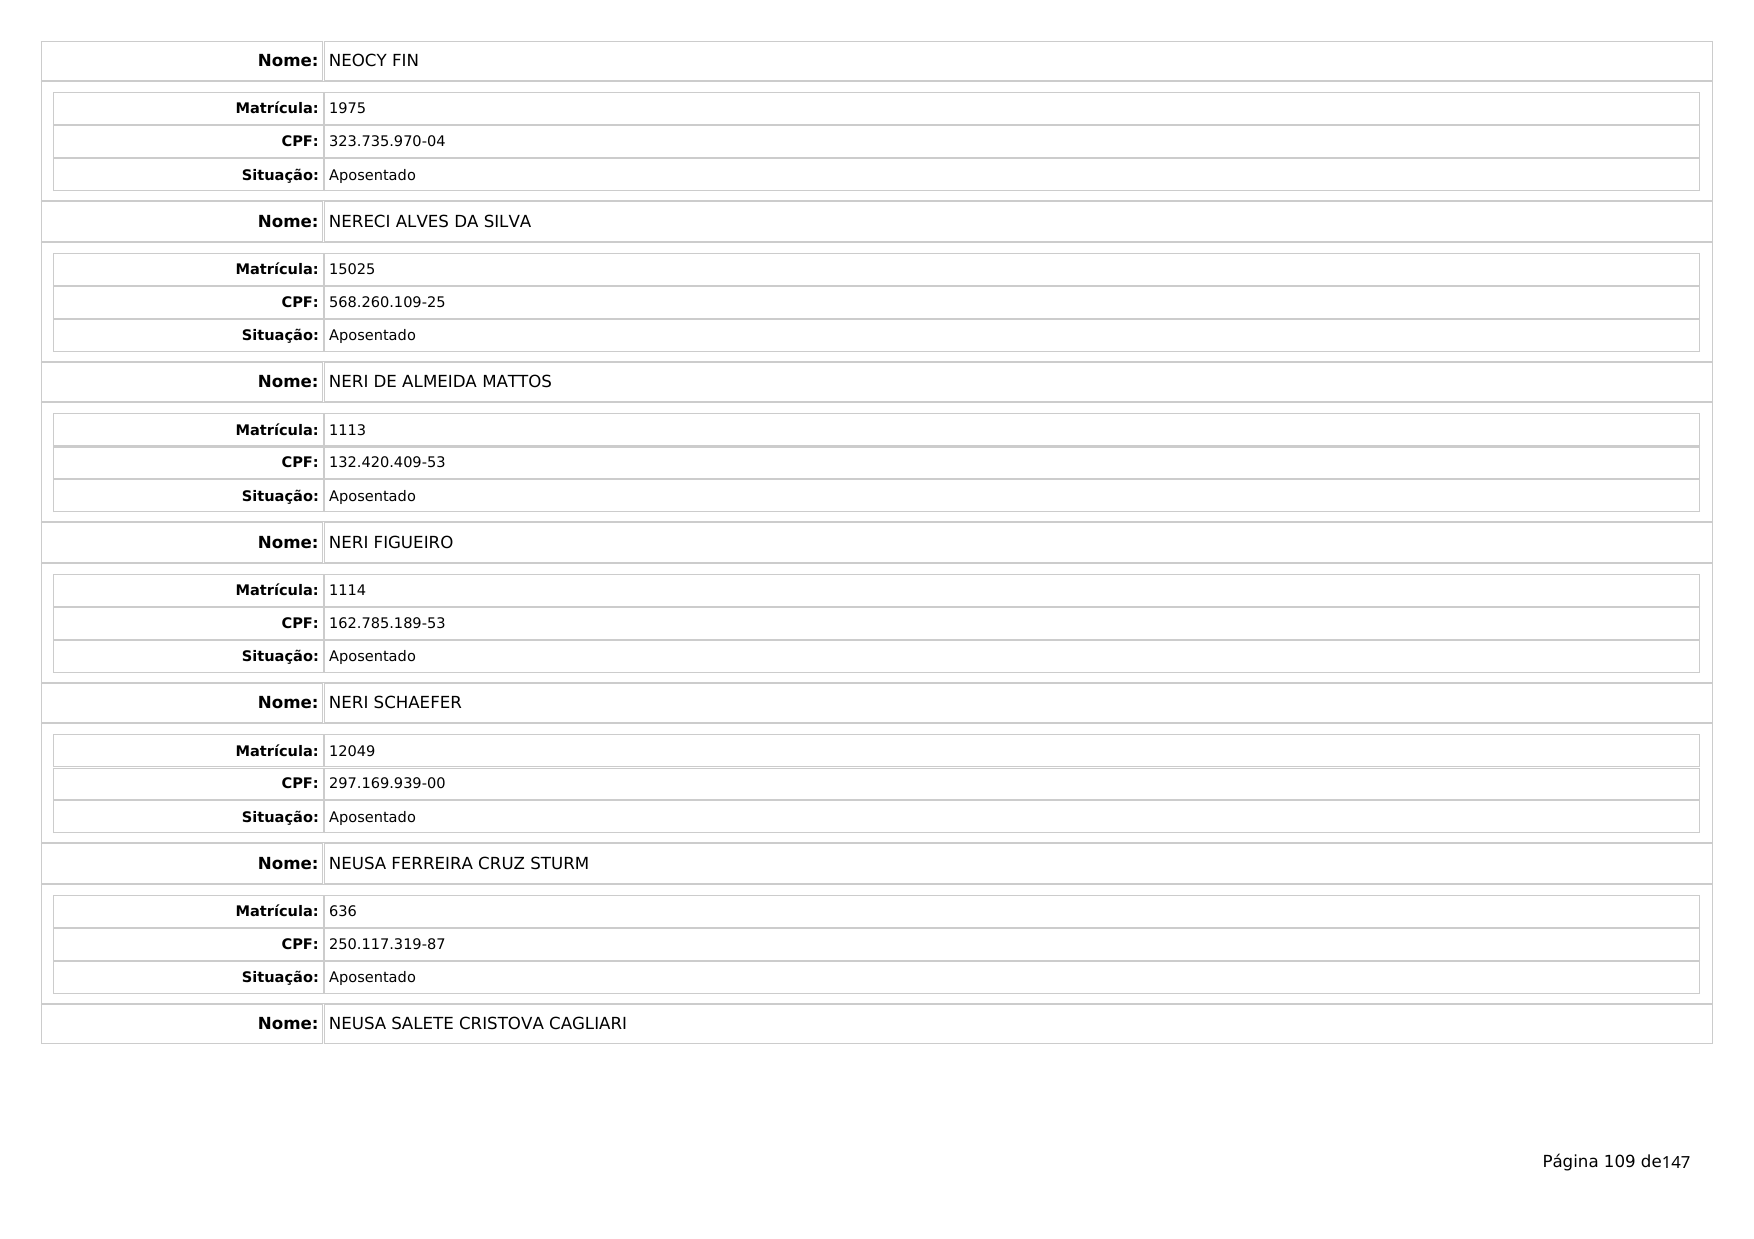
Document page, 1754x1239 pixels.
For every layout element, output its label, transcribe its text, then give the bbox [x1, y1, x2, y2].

table_cell [1713, 1044, 1753, 1142]
table_cell Situação: [54, 480, 323, 511]
table_cell [1700, 479, 1708, 512]
table_cell [46, 574, 53, 607]
table_header [1700, 728, 1708, 734]
table_cell [0, 242, 41, 362]
table_header [1713, 0, 1753, 41]
table_cell Nome: [42, 844, 322, 883]
table_cell [0, 41, 41, 81]
table_header [53, 728, 324, 734]
table_cell [0, 723, 41, 843]
table_cell [46, 479, 53, 512]
table_cell Situação: [54, 159, 323, 190]
table_header [1700, 407, 1708, 413]
table_cell [46, 895, 53, 928]
table_cell [0, 1142, 41, 1182]
table_cell [46, 92, 53, 125]
table_cell [1700, 640, 1708, 673]
table_header [53, 86, 324, 92]
table_cell Matrícula: [54, 735, 323, 766]
table_cell NEUSA FERREIRA CRUZ STURM [325, 844, 1712, 883]
table_cell [1708, 158, 1712, 191]
table_cell [1713, 402, 1753, 522]
table_cell 12049 [325, 735, 1699, 766]
table_cell [1700, 574, 1708, 607]
table_cell [1708, 800, 1712, 833]
table_cell NERI DE ALMEIDA MATTOS [325, 363, 1712, 401]
table_cell [1700, 286, 1708, 319]
table_cell [1708, 92, 1712, 125]
table_cell [1700, 768, 1708, 800]
table_header [53, 889, 324, 895]
table_header [1662, 0, 1713, 41]
table_header [1700, 86, 1708, 92]
table_cell [1713, 81, 1753, 201]
table_cell [0, 402, 41, 522]
table_cell [1708, 253, 1712, 286]
table_cell 1114 [325, 575, 1699, 606]
table_cell [324, 1142, 1531, 1182]
table_cell [46, 158, 53, 191]
table_header [41, 0, 323, 41]
table_cell [46, 928, 53, 961]
table_cell [1713, 683, 1753, 723]
table_cell [1708, 446, 1712, 479]
table_cell [1700, 158, 1708, 191]
table_cell NERI FIGUEIRO [325, 523, 1712, 562]
table_cell [1700, 607, 1708, 640]
table_cell [46, 640, 53, 673]
table_cell NERI SCHAEFER [325, 684, 1712, 722]
table_cell [1700, 928, 1708, 961]
table_cell NERECI ALVES DA SILVA [325, 202, 1712, 241]
table_header [324, 728, 1700, 734]
table_cell CPF: [54, 769, 323, 799]
table_cell [1708, 961, 1712, 994]
table_header [0, 0, 41, 41]
table_cell [0, 1044, 41, 1142]
table_cell 147 [1662, 1142, 1713, 1182]
table_cell Nome: [42, 1005, 322, 1043]
table_cell [1700, 413, 1708, 446]
table_cell [1713, 201, 1753, 242]
table_cell 15025 [325, 254, 1699, 285]
table_cell [1713, 522, 1753, 563]
table_cell [0, 563, 41, 683]
table_header [46, 889, 53, 895]
table_cell [1700, 961, 1708, 994]
table_cell CPF: [54, 287, 323, 318]
table_cell Matrícula: [54, 414, 323, 445]
table_cell [1708, 607, 1712, 640]
table_cell [46, 800, 53, 833]
table_cell [1713, 1004, 1753, 1044]
table_cell [46, 253, 53, 286]
table_cell Nome: [42, 684, 322, 722]
table_cell CPF: [54, 608, 323, 639]
table_header [53, 568, 324, 574]
table_cell 250.117.319-87 [325, 929, 1699, 960]
table_cell Situação: [54, 801, 323, 832]
table_cell [1708, 125, 1712, 158]
table_cell 297.169.939-00 [325, 769, 1699, 799]
table_cell [1700, 734, 1708, 767]
table_cell Nome: [42, 363, 322, 401]
table_cell [1708, 574, 1712, 607]
table_cell Aposentado [325, 159, 1699, 190]
table_cell [1700, 92, 1708, 125]
table_cell Aposentado [325, 801, 1699, 832]
table_cell [42, 243, 1712, 361]
table_header [1700, 889, 1708, 895]
table_cell [1713, 362, 1753, 402]
table_cell Matrícula: [54, 254, 323, 285]
table_cell [1708, 895, 1712, 928]
table_cell 162.785.189-53 [325, 608, 1699, 639]
table_cell [1713, 242, 1753, 362]
table_header [324, 568, 1700, 574]
table_cell [1700, 125, 1708, 158]
table_cell [1531, 1044, 1662, 1142]
table_cell [0, 522, 41, 563]
table_cell [1713, 1142, 1753, 1182]
table_header [324, 247, 1700, 253]
table_cell Matrícula: [54, 93, 323, 124]
table_cell [324, 1044, 1531, 1142]
table_cell Nome: [42, 202, 322, 241]
table_header [324, 86, 1700, 92]
table_cell [1708, 640, 1712, 673]
table_cell [1700, 446, 1708, 479]
table_cell 636 [325, 896, 1699, 927]
table_cell [1713, 884, 1753, 1004]
table_cell [46, 286, 53, 319]
table_cell [41, 1142, 323, 1182]
table_header [53, 247, 324, 253]
table_header [46, 728, 53, 734]
table_header [46, 86, 53, 92]
table_cell [46, 319, 53, 352]
table_cell [1713, 723, 1753, 843]
table_cell 132.420.409-53 [325, 448, 1699, 478]
table_cell [1708, 768, 1712, 800]
table_cell 568.260.109-25 [325, 287, 1699, 318]
table_cell [1713, 563, 1753, 683]
table_cell [0, 1004, 41, 1044]
table_cell [42, 403, 1712, 521]
table_cell Matrícula: [54, 575, 323, 606]
table_cell [41, 1044, 323, 1142]
table_cell [1708, 479, 1712, 512]
table_cell [0, 201, 41, 242]
table_cell [1708, 319, 1712, 352]
table_cell Matrícula: [54, 896, 323, 927]
table_header [324, 407, 1700, 413]
table_header [324, 889, 1700, 895]
table_cell Situação: [54, 641, 323, 672]
table_cell [1708, 286, 1712, 319]
table_header [46, 247, 53, 253]
table_cell [46, 768, 53, 800]
table_cell [46, 125, 53, 158]
table_cell NEUSA SALETE CRISTOVA CAGLIARI [325, 1005, 1712, 1043]
table_cell [0, 362, 41, 402]
table_cell [1700, 319, 1708, 352]
table_cell 1113 [325, 414, 1699, 445]
table_cell [46, 961, 53, 994]
table_cell Situação: [54, 320, 323, 351]
table_cell [42, 82, 1712, 200]
table_cell [46, 446, 53, 479]
table_header [324, 0, 1531, 41]
table_cell [1713, 41, 1753, 81]
table_cell [0, 81, 41, 201]
table_cell [42, 564, 1712, 682]
table_cell Situação: [54, 962, 323, 993]
table_cell CPF: [54, 448, 323, 478]
table_cell Aposentado [325, 480, 1699, 511]
table_cell CPF: [54, 126, 323, 157]
table_header [46, 407, 53, 413]
table_cell [1708, 734, 1712, 767]
table_cell [0, 884, 41, 1004]
table_header [1700, 247, 1708, 253]
table_cell [46, 607, 53, 640]
table_cell [1708, 928, 1712, 961]
table_header [53, 407, 324, 413]
table_cell CPF: [54, 929, 323, 960]
table_header [1531, 0, 1662, 41]
table_cell 323.735.970-04 [325, 126, 1699, 157]
table_header [46, 568, 53, 574]
table_cell Aposentado [325, 962, 1699, 993]
table_cell [1662, 1044, 1713, 1142]
table_cell [46, 413, 53, 446]
table_cell [42, 885, 1712, 1003]
table_cell Nome: [42, 523, 322, 562]
table_cell [1700, 253, 1708, 286]
table_cell [1700, 800, 1708, 833]
table_cell Aposentado [325, 641, 1699, 672]
table_cell NEOCY FIN [325, 42, 1712, 80]
table_cell [42, 724, 1712, 842]
table_cell Nome: [42, 42, 322, 80]
table_cell [0, 683, 41, 723]
table_cell Aposentado [325, 320, 1699, 351]
table_cell [1700, 895, 1708, 928]
table_cell 1975 [325, 93, 1699, 124]
table_cell [1713, 843, 1753, 884]
table_header [1700, 568, 1708, 574]
table_cell [46, 734, 53, 767]
table_cell Página 109 de [1531, 1142, 1662, 1182]
table_cell [0, 843, 41, 884]
table_cell [1708, 413, 1712, 446]
